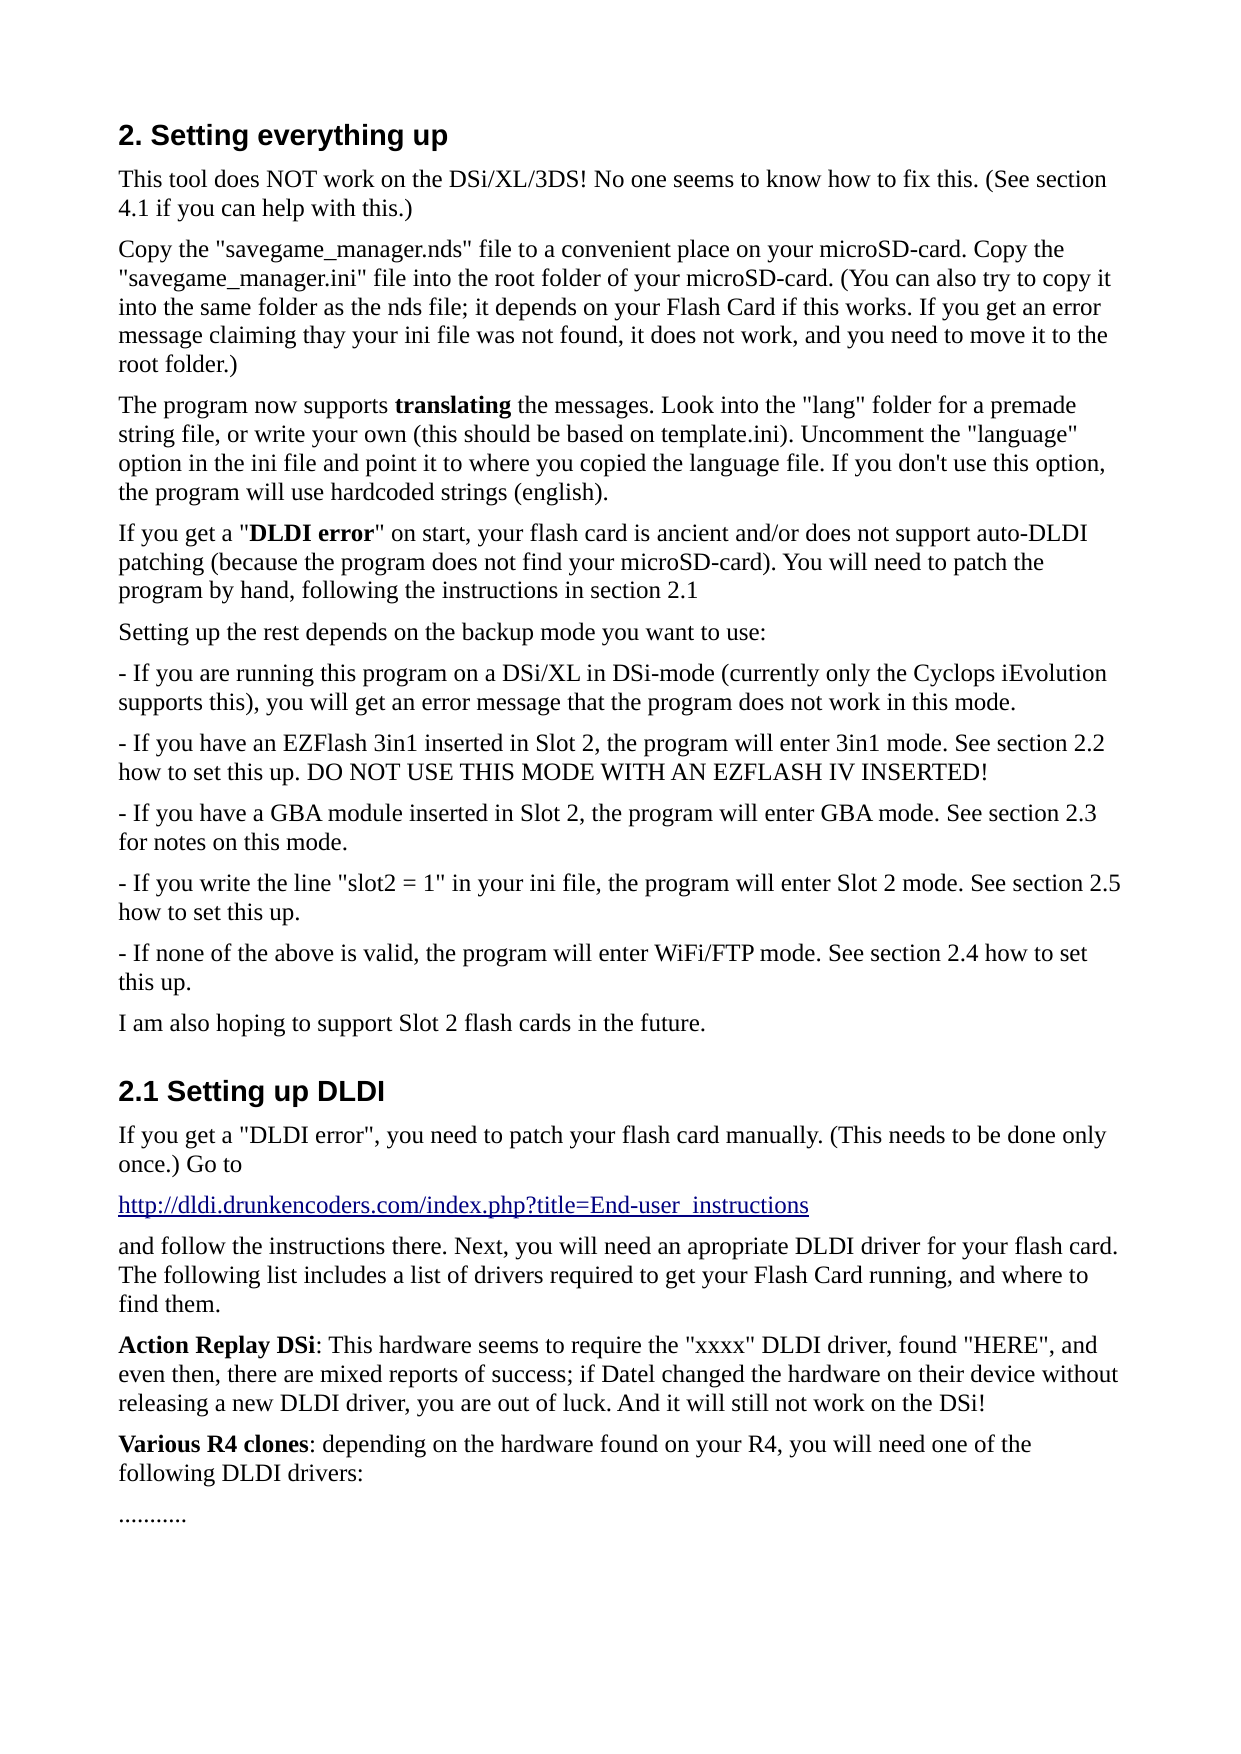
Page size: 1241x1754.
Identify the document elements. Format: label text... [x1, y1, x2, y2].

text and follow the instructions there. Next, you will need an apropriate DLDI driver for your flash card. The following list includes a list of drivers required to get your Flash Card running, and where to find them. [118, 1231, 1122, 1318]
text Setting up the rest depends on the backup mode you want to use: [118, 617, 1122, 645]
text ........... [118, 1499, 1122, 1528]
subtitle 2. Setting everything up [118, 118, 1122, 152]
text http://dldi.drunkencoders.com/index.php?title=End-user_instructions [118, 1190, 1122, 1219]
text - If you have a GBA module inserted in Slot 2, the program will enter GBA mode. See section 2.3 for notes on this mode. [118, 798, 1122, 855]
text If you get a "DLDI error" on start, your flash card is ancient and/or does not support auto-DLDI patching (because the program does not find your microSD-card). You will need to patch the program by hand, following the instructions in section 2.1 [118, 518, 1122, 604]
subtitle 2.1 Setting up DLDI [118, 1074, 1122, 1108]
text Copy the "savegame_manager.nds" file to a convenient place on your microSD-card. Copy the "savegame_manager.ini" file into the root folder of your microSD-card. (You can also try to copy it into the same folder as the nds file; it depends on your Flash Card if this works. If you get an error message claiming thay your ini file was not found, it does not work, and you need to move it to the root folder.) [118, 234, 1122, 378]
text Various R4 clones: depending on the hardware found on your R4, you will need one of the following DLDI drivers: [118, 1429, 1122, 1486]
text I am also hoping to support Slot 2 flash cards in the future. [118, 1008, 1122, 1037]
text Action Replay DSi: This hardware seems to require the "xxxx" DLDI driver, found "HERE", and even then, there are mixed reports of success; if Datel changed the hardware on their device without releasing a new DLDI driver, you are out of luck. And it will still not work on the DSi! [118, 1330, 1122, 1416]
text If you get a "DLDI error", you need to patch your flash card manually. (This needs to be done only once.) Go to [118, 1120, 1122, 1178]
text - If you write the line "slot2 = 1" in your ini file, the program will enter Slot 2 mode. See section 2.5 how to set this up. [118, 868, 1122, 925]
text This tool does NOT work on the DSi/XL/3DS! No one seems to know how to fix this. (See section 4.1 if you can help with this.) [118, 164, 1122, 222]
text - If none of the above is valid, the program will enter WiFi/FTP mode. See section 2.4 how to set this up. [118, 938, 1122, 995]
text The program now supports translating the messages. Look into the "lang" folder for a premade string file, or write your own (this should be based on template.ini). Uncomment the "language" option in the ini file and point it to where you copied the language file. If you don't use this option, the program will use hardcoded strings (english). [118, 390, 1122, 505]
text - If you have an EZFlash 3in1 inserted in Slot 2, the program will enter 3in1 mode. See section 2.2 how to set this up. DO NOT USE THIS MODE WITH AN EZFLASH IV INSERTED! [118, 728, 1122, 785]
text - If you are running this program on a DSi/XL in DSi-mode (currently only the Cyclops iEvolution supports this), you will get an error message that the program does not work in this mode. [118, 658, 1122, 715]
